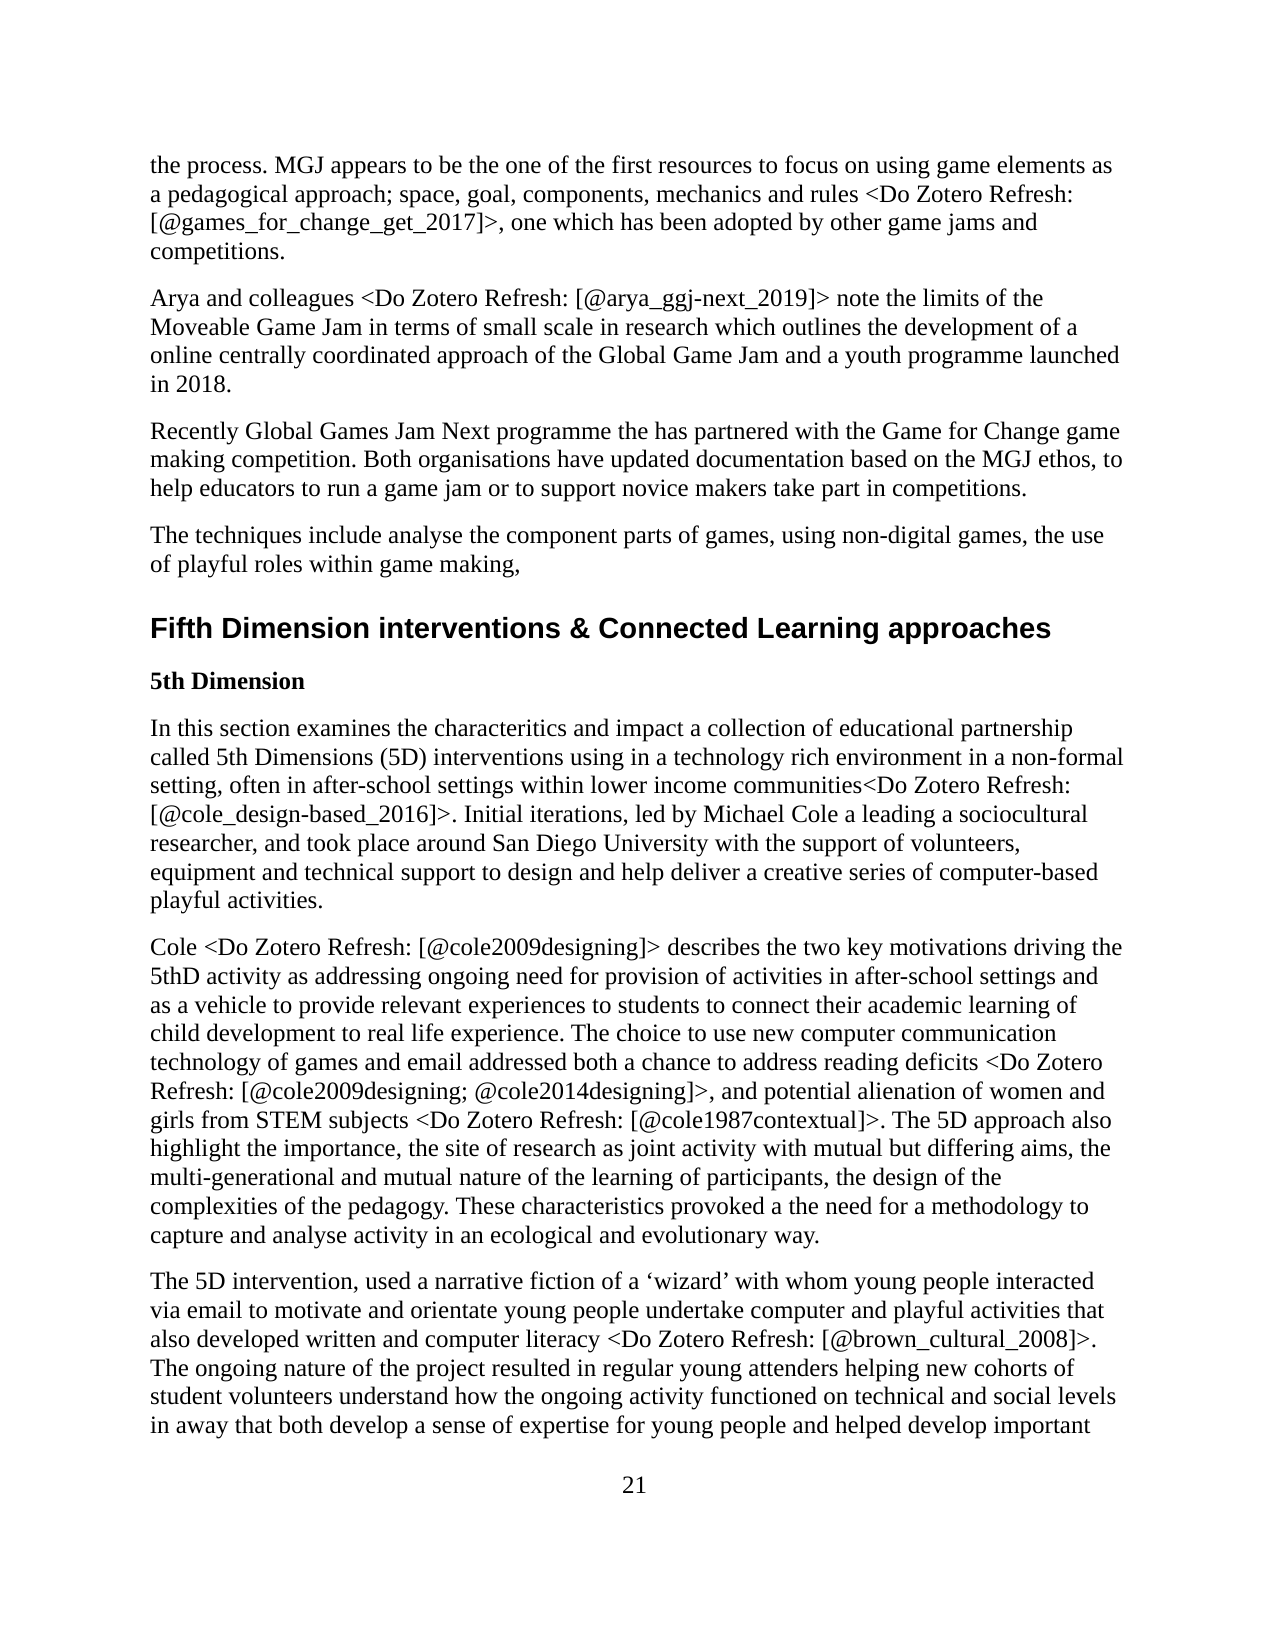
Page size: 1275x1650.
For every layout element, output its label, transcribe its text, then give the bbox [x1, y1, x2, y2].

text Cole <Do Zotero Refresh: [@cole2009designing]> describes the two key motivations driving the 5thD activity as addressing ongoing need for provision of activities in after-school settings and as a vehicle to provide relevant experiences to students to connect their academic learning of child development to real life experience. The choice to use new computer communication technology of games and email addressed both a chance to address reading deficits <Do Zotero Refresh: [@cole2009designing; @cole2014designing]>, and potential alienation of women and girls from STEM subjects <Do Zotero Refresh: [@cole1987contextual]>. The 5D approach also highlight the importance, the site of research as joint activity with mutual but differing aims, the multi-generational and mutual nature of the learning of participants, the design of the complexities of the pedagogy. These characteristics provoked a the need for a methodology to capture and analyse activity in an ecological and evolutionary way. [150, 932, 1125, 1248]
subtitle Fifth Dimension interventions & Connected Learning approaches [150, 611, 1125, 645]
text Arya and colleagues <Do Zotero Refresh: [@arya_ggj-next_2019]> note the limits of the Moveable Game Jam in terms of small scale in research which outlines the development of a online centrally coordinated approach of the Global Game Jam and a youth programme launched in 2018. [150, 283, 1125, 398]
text 5th Dimension [150, 666, 1125, 695]
text The techniques include analyse the component parts of games, using non-digital games, the use of playful roles within game making, [150, 520, 1125, 577]
text Recently Global Games Jam Next programme the has partnered with the Game for Change game making competition. Both organisations have updated documentation based on the MGJ ethos, to help educators to run a game jam or to support novice makers take part in competitions. [150, 416, 1125, 502]
text the process. MGJ appears to be the one of the first resources to focus on using game elements as a pedagogical approach; space, goal, components, mechanics and rules <Do Zotero Refresh: [@games_for_change_get_2017]>, one which has been adopted by other game jams and competitions. [150, 150, 1125, 265]
text The 5D intervention, used a narrative fiction of a ‘wizard’ with whom young people interacted via email to motivate and orientate young people undertake computer and playful activities that also developed written and computer literacy <Do Zotero Refresh: [@brown_cultural_2008]>. The ongoing nature of the project resulted in regular young attenders helping new cohorts of student volunteers understand how the ongoing activity functioned on technical and social levels in away that both develop a sense of expertise for young people and helped develop important [150, 1266, 1125, 1439]
text In this section examines the characteritics and impact a collection of educational partnership called 5th Dimensions (5D) interventions using in a technology rich environment in a non-formal setting, often in after-school settings within lower income communities<Do Zotero Refresh: [@cole_design-based_2016]>. Initial iterations, led by Michael Cole a leading a sociocultural researcher, and took place around San Diego University with the support of volunteers, equipment and technical support to design and help deliver a creative series of computer-based playful activities. [150, 713, 1125, 914]
